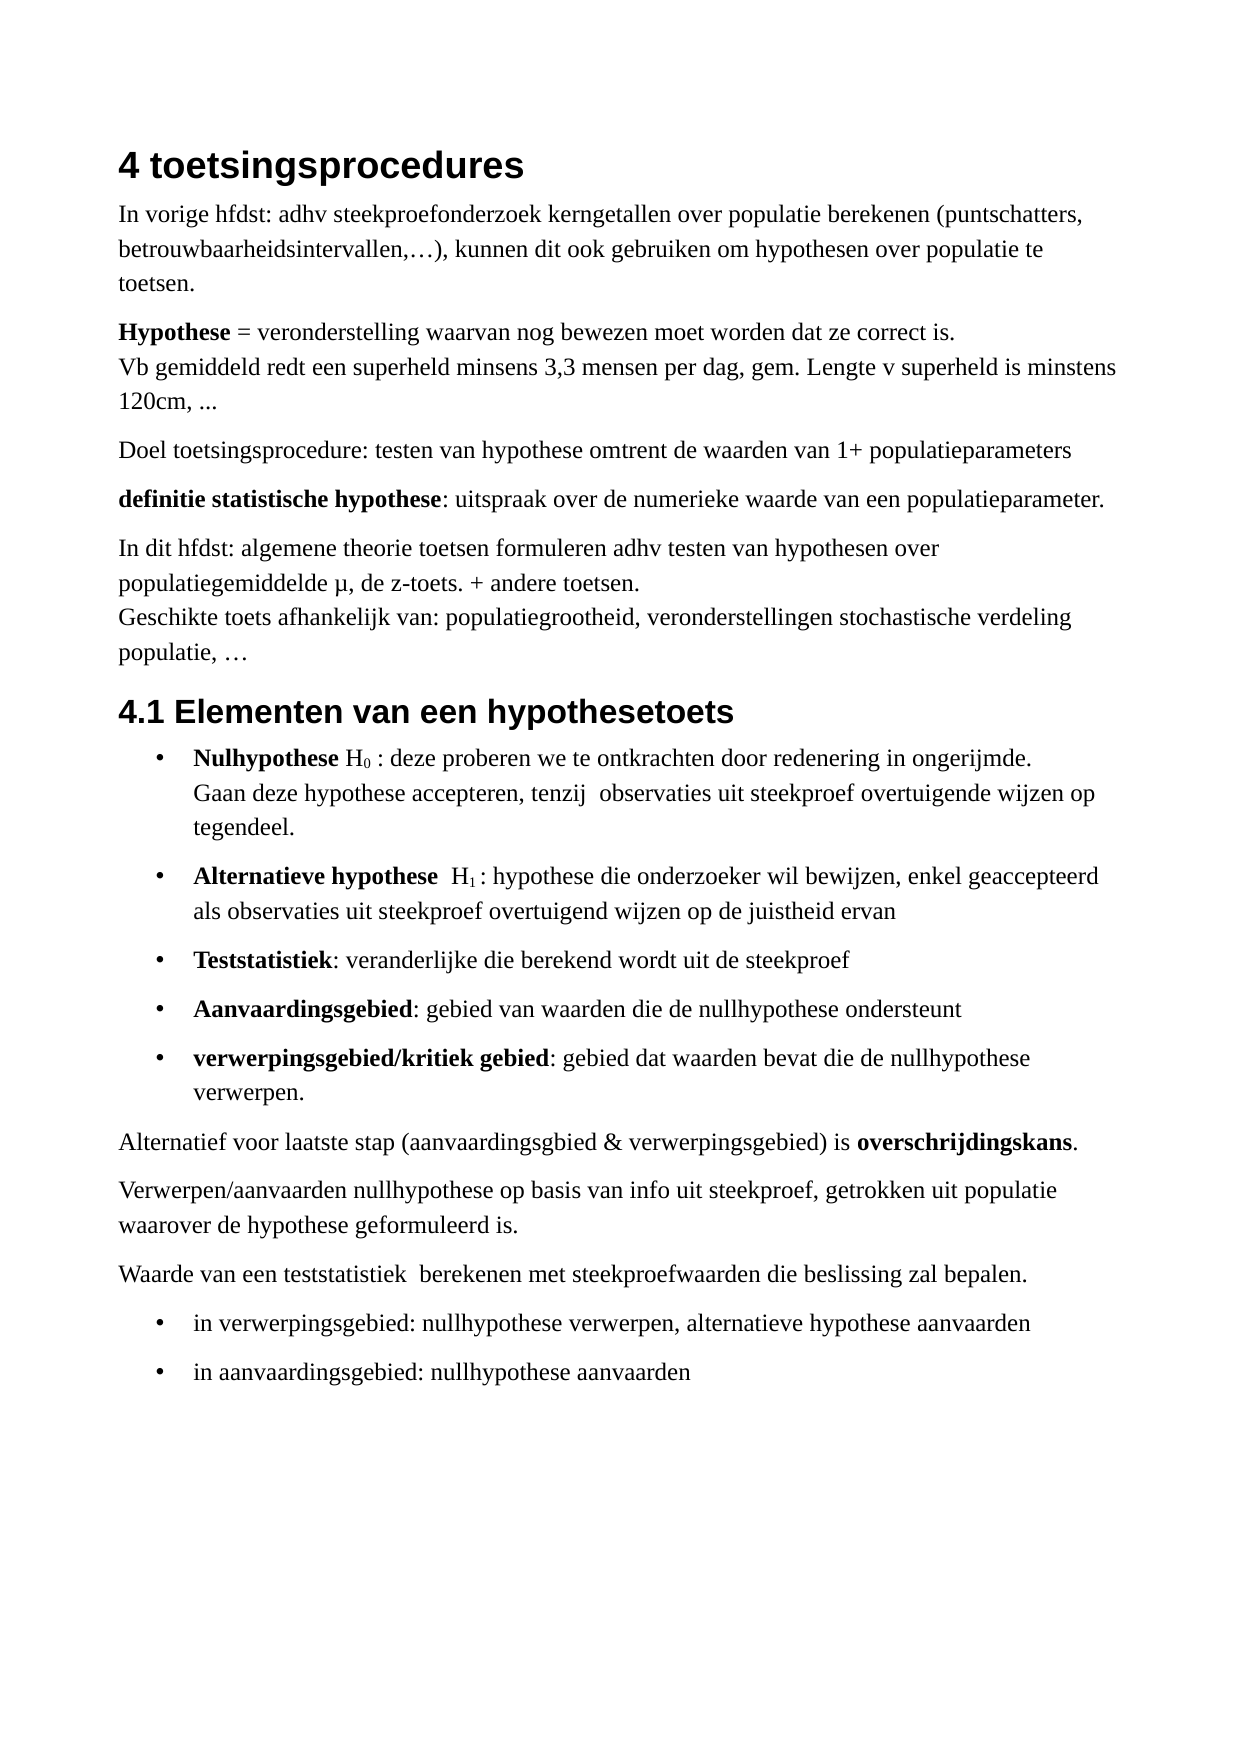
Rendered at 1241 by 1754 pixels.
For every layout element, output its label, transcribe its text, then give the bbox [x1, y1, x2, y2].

text Doel toetsingsprocedure: testen van hypothese omtrent de waarden van 1+ populatieparameters [118, 435, 1122, 464]
subtitle 4.1 Elementen van een hypothesetoets [118, 692, 1122, 731]
list Aanvaardingsgebied: gebied van waarden die de nullhypothese ondersteunt [156, 994, 1122, 1023]
list Alternatieve hypothese H1 : hypothese die onderzoeker wil bewijzen, enkel geaccepteerd als observaties uit steekproef overtuigend wijzen op de juistheid ervan [156, 861, 1122, 924]
text Waarde van een teststatistiek berekenen met steekproefwaarden die beslissing zal bepalen. [118, 1259, 1122, 1288]
text Verwerpen/aanvaarden nullhypothese op basis van info uit steekproef, getrokken uit populatie waarover de hypothese geformuleerd is. [118, 1176, 1122, 1239]
text In dit hfdst: algemene theorie toetsen formuleren adhv testen van hypothesen over populatiegemiddelde µ, de z-toets. + andere toetsen. Geschikte toets afhankelijk van: populatiegrootheid, veronderstellingen stochastische verdeling populatie, … [118, 533, 1122, 666]
list in verwerpingsgebied: nullhypothese verwerpen, alternatieve hypothese aanvaarden [156, 1308, 1122, 1337]
text In vorige hfdst: adhv steekproefonderzoek kerngetallen over populatie berekenen (puntschatters, betrouwbaarheidsintervallen,…), kunnen dit ook gebruiken om hypothesen over populatie te toetsen. [118, 199, 1122, 297]
list Nulhypothese H0 : deze proberen we te ontkrachten door redenering in ongerijmde. Gaan deze hypothese accepteren, tenzij observaties uit steekproef overtuigende wijzen op tegendeel. [156, 743, 1122, 841]
text Hypothese = veronderstelling waarvan nog bewezen moet worden dat ze correct is. Vb gemiddeld redt een superheld minsens 3,3 mensen per dag, gem. Lengte v superheld is minstens 120cm, ... [118, 317, 1122, 415]
text definitie statistische hypothese: uitspraak over de numerieke waarde van een populatieparameter. [118, 484, 1122, 513]
list verwerpingsgebied/kritiek gebied: gebied dat waarden bevat die de nullhypothese verwerpen. [156, 1043, 1122, 1106]
list in aanvaardingsgebied: nullhypothese aanvaarden [156, 1357, 1122, 1386]
text Alternatief voor laatste stap (aanvaardingsgbied & verwerpingsgebied) is overschrijdingskans. [118, 1127, 1122, 1155]
list Teststatistiek: veranderlijke die berekend wordt uit de steekproef [156, 945, 1122, 974]
subtitle 4 toetsingsprocedures [118, 143, 1122, 187]
